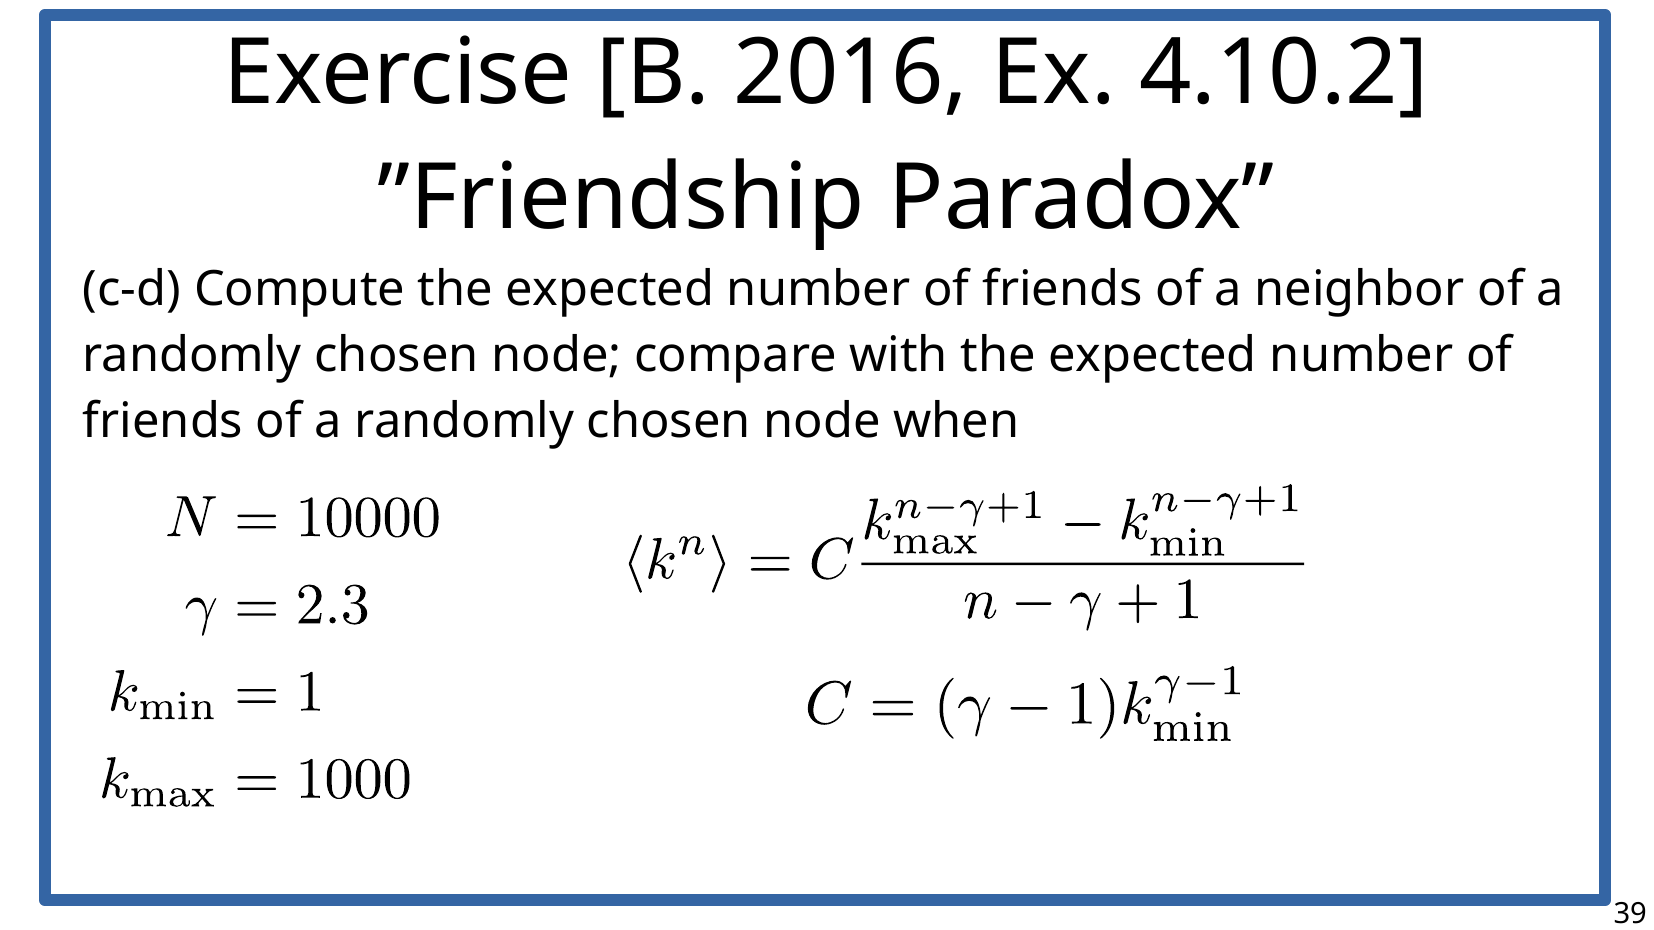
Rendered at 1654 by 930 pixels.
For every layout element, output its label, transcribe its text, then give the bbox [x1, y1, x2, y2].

text_box [622, 483, 1305, 631]
text_box [804, 665, 1245, 741]
text_box [98, 496, 441, 807]
list (c-d) Compute the expected number of friends of a neighbor of a randomly chosen node; compare with the expected number of friends of a randomly chosen node when [82, 252, 1571, 495]
title Exercise [B. 2016, Ex. 4.10.2] ”Friendship Paradox” [82, 21, 1571, 243]
